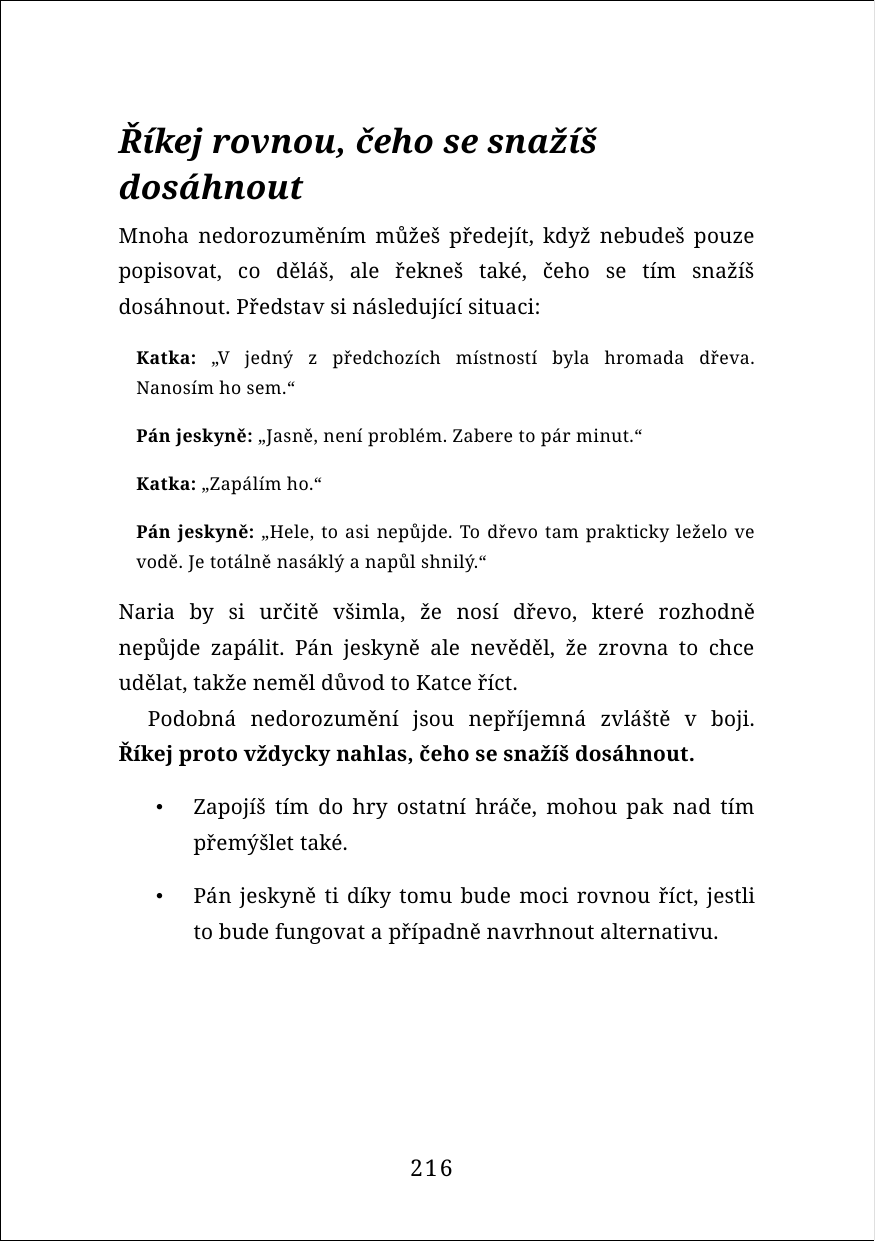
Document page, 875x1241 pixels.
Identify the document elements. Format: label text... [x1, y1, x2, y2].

list Pán jeskyně ti díky tomu bude moci rovnou říct, jestli to bude fungovat a případně navrhnout alternativu. [156, 881, 756, 945]
subtitle Říkej rovnou, čeho se snažíš dosáhnout [118, 118, 756, 209]
text Katka: „Zapálím ho.“ [136, 471, 756, 495]
text Pán jeskyně: „Hele, to asi nepůjde. To dřevo tam prakticky leželo ve vodě. Je totálně nasáklý a napůl shnilý.“ [136, 519, 756, 573]
text Pán jeskyně: „Jasně, není problém. Zabere to pár minut.“ [136, 423, 756, 447]
text Naria by si určitě všimla, že nosí dřevo, které rozhodně nepůjde zapálit. Pán jeskyně ale nevěděl, že zrovna to chce udělat, takže neměl důvod to Katce říct. Podobná nedorozumění jsou nepříjemná zvláště v boji. Říkej proto vždycky nahlas, čeho se snažíš dosáhnout. [118, 597, 756, 768]
text Mnoha nedorozuměním můžeš předejít, když nebudeš pouze popisovat, co děláš, ale řekneš také, čeho se tím snažíš dosáhnout. Představ si následující situaci: [118, 221, 756, 320]
list Zapojíš tím do hry ostatní hráče, mohou pak nad tím přemýšlet také. [156, 792, 756, 856]
text Katka: „V jedný z předchozích místností byla hromada dřeva. Nanosím ho sem.“ [136, 345, 756, 399]
